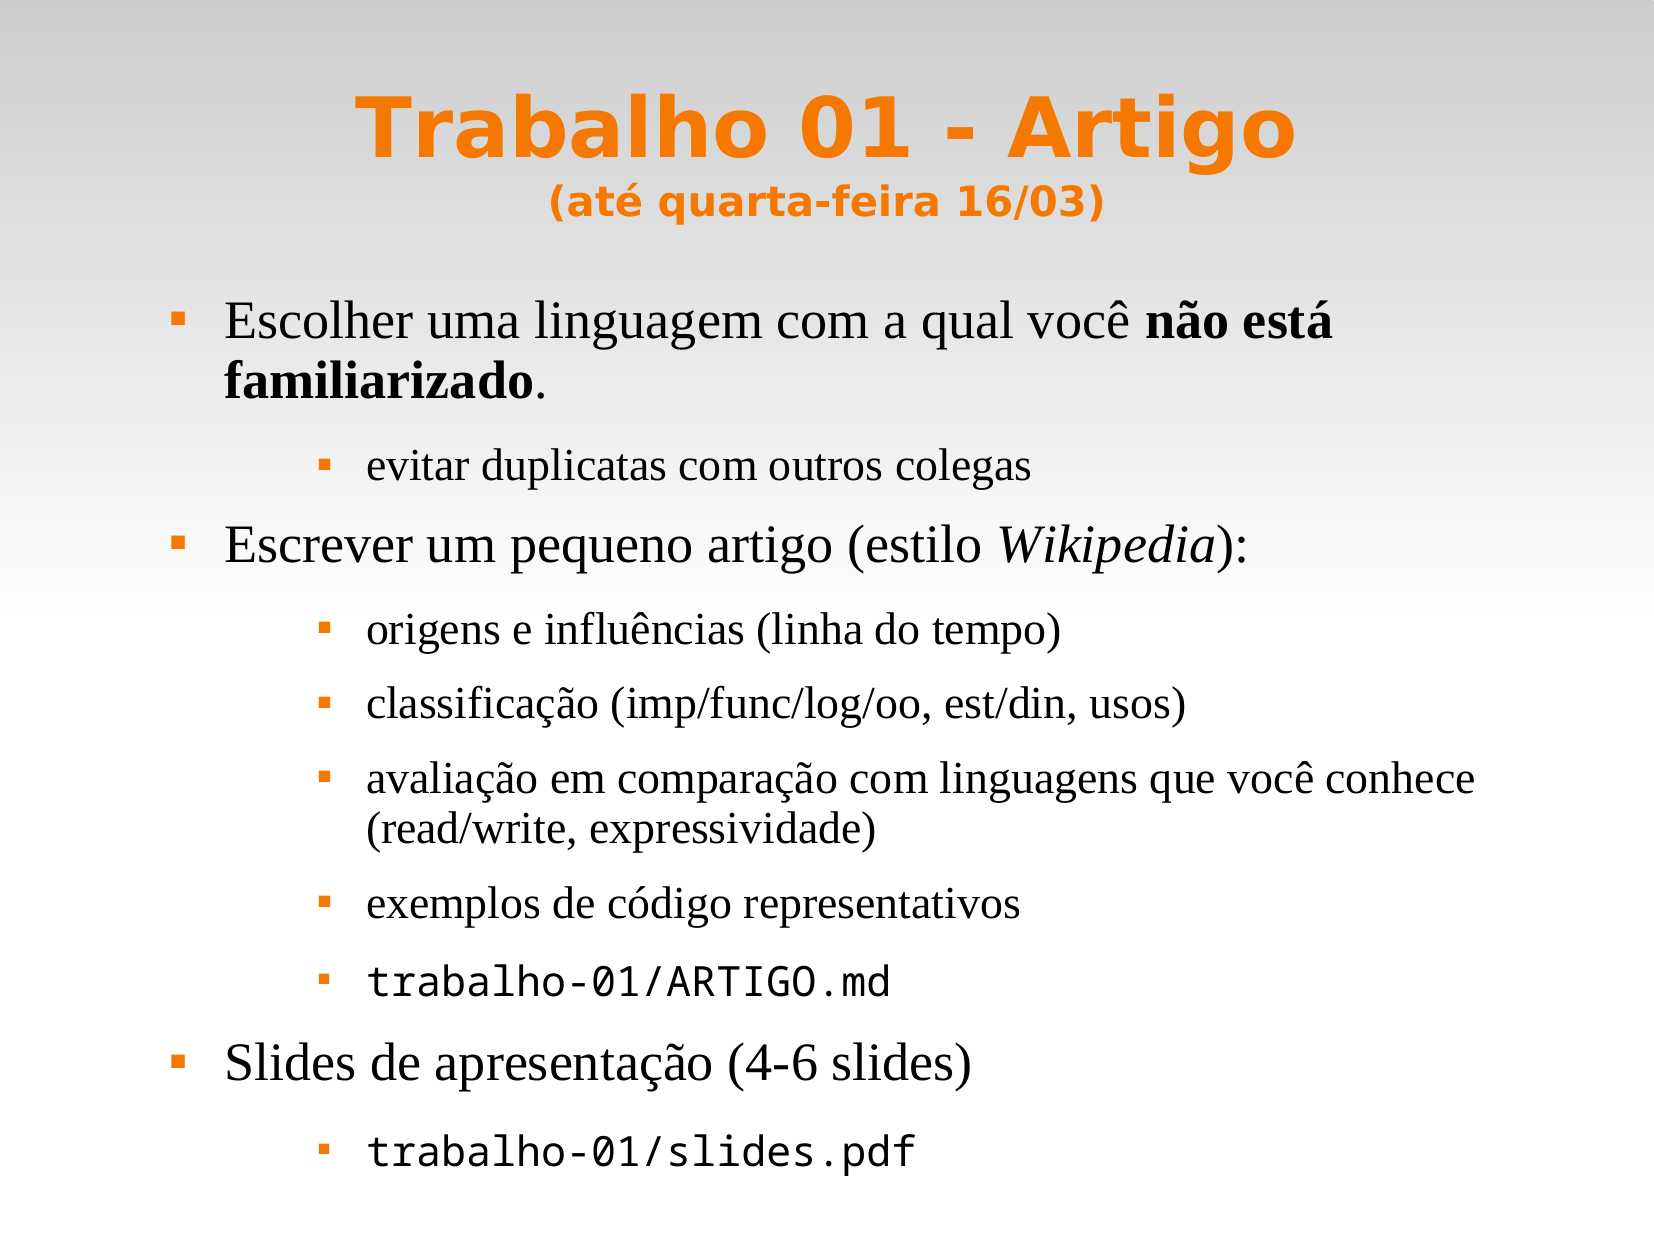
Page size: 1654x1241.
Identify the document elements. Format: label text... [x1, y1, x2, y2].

title Trabalho 01 - Artigo (até quarta-feira 16/03) [82, 49, 1571, 257]
list Escolher uma linguagem com a qual você não está familiarizado. evitar duplicatas com outros colegas Escrever um pequeno artigo (estilo Wikipedia): origens e influências (linha do tempo) classificação (imp/func/log/oo, est/din, usos) avaliação em comparação com linguagens que você conhece (read/write, expressividade) exemplos de código representativos trabalho-01/ARTIGO.md Slides de apresentação (4-6 slides) trabalho-01/slides.pdf [82, 290, 1571, 1222]
